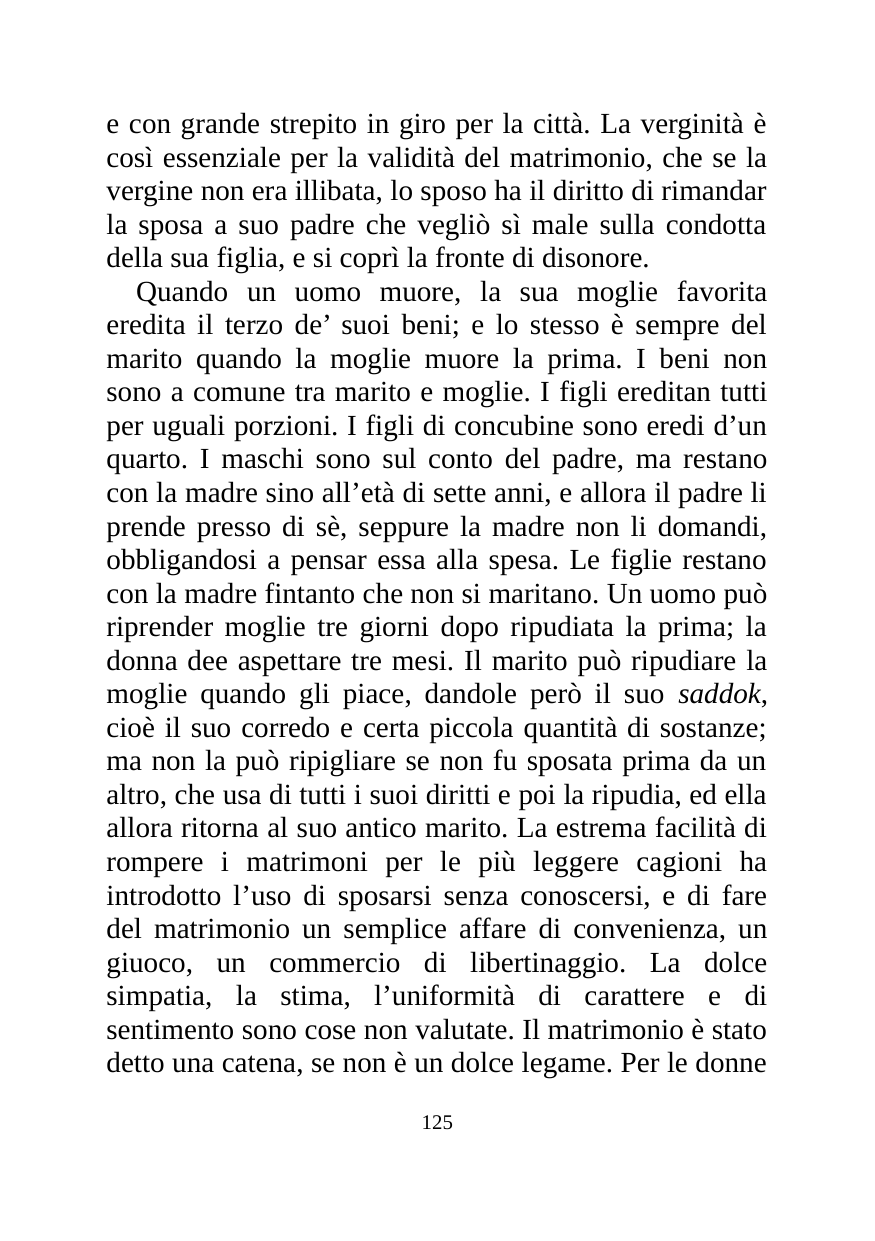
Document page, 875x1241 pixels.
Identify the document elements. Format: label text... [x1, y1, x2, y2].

text e con grande strepito in giro per la città. La verginità è così essenziale per la validità del matrimonio, che se la vergine non era illibata, lo sposo ha il diritto di rimandar la sposa a suo padre che vegliò sì male sulla condotta della sua figlia, e si coprì la fronte di disonore. [106, 106, 768, 274]
text Quando un uomo muore, la sua moglie favorita eredita il terzo de’ suoi beni; e lo stesso è sempre del marito quando la moglie muore la prima. I beni non sono a comune tra marito e moglie. I figli ereditan tutti per uguali porzioni. I figli di concubine sono eredi d’un quarto. I maschi sono sul conto del padre, ma restano con la madre sino all’età di sette anni, e allora il padre li prende presso di sè, seppure la madre non li domandi, obbligandosi a pensar essa alla spesa. Le figlie restano con la madre fintanto che non si maritano. Un uomo può riprender moglie tre giorni dopo ripudiata la prima; la donna dee aspettare tre mesi. Il marito può ripudiare la moglie quando gli piace, dandole però il suo saddok, cioè il suo corredo e certa piccola quantità di sostanze; ma non la può ripigliare se non fu sposata prima da un altro, che usa di tutti i suoi diritti e poi la ripudia, ed ella allora ritorna al suo antico marito. La estrema facilità di rompere i matrimoni per le più leggere cagioni ha introdotto l’uso di sposarsi senza conoscersi, e di fare del matrimonio un semplice affare di convenienza, un giuoco, un commercio di libertinaggio. La dolce simpatia, la stima, l’uniformità di carattere e di sentimento sono cose non valutate. Il matrimonio è stato detto una catena, se non è un dolce legame. Per le donne [106, 274, 768, 1079]
